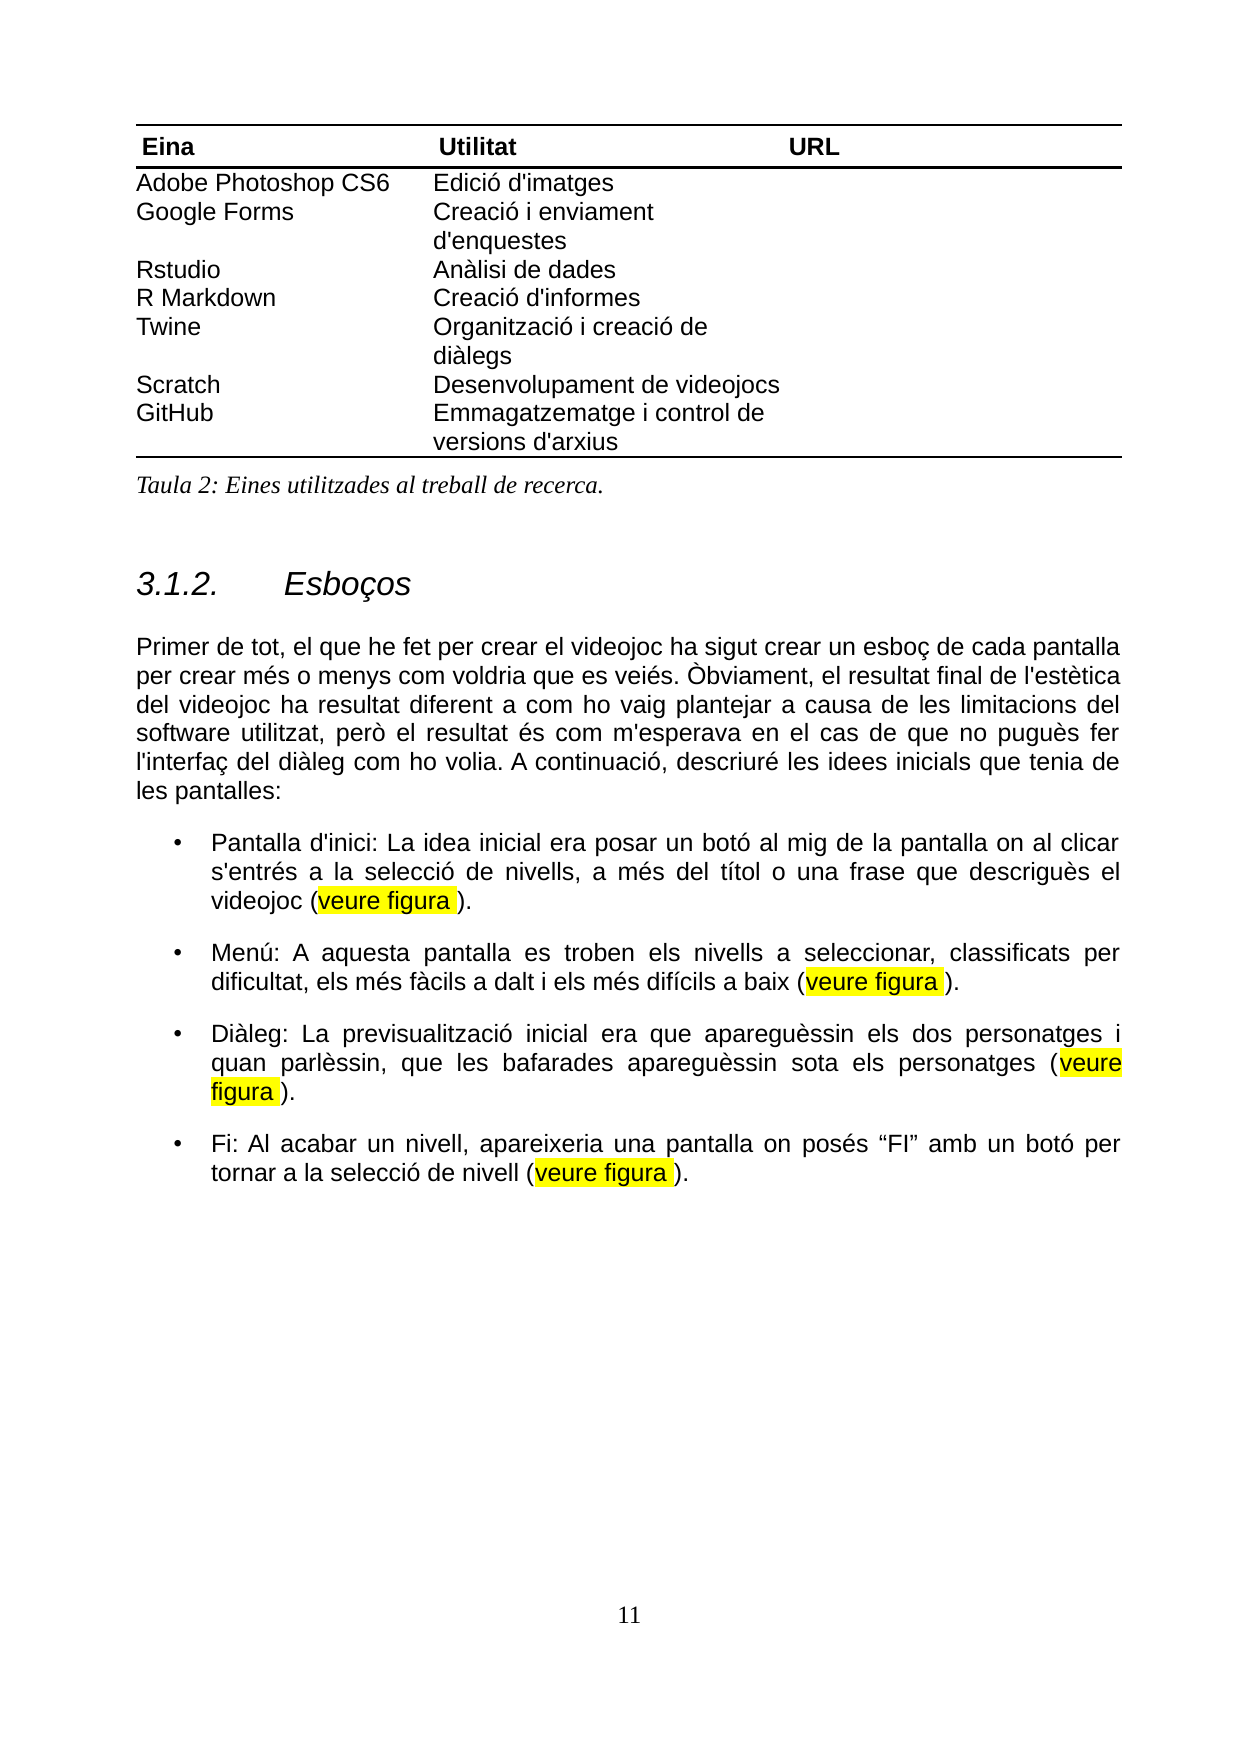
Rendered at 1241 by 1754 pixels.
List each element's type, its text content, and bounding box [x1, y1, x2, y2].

table_cell [783, 370, 1122, 398]
text Taula 2: Eines utilitzades al treball de recerca. [136, 471, 1122, 499]
subtitle Esboços [136, 564, 1122, 603]
text Primer de tot, el que he fet per crear el videojoc ha sigut crear un esboç de cada pantalla per crear més o menys com voldria que es veiés. Òbviament, el resultat final de l'estètica del videojoc ha resultat diferent a com ho vaig plantejar a causa de les limitacions del software utilitzat, però el resultat és com m'esperava en el cas de que no puguès fer l'interfaç del diàleg com ho volia. A continuació, descriuré les idees inicials que tenia de les pantalles: [136, 632, 1122, 804]
table_cell Scratch [136, 370, 433, 398]
table_cell Twine [136, 312, 433, 370]
table_cell R Markdown [136, 284, 433, 312]
table_cell Adobe Photoshop CS6 [136, 169, 433, 197]
table_cell Creació i enviament d'enquestes [433, 197, 783, 255]
table_header Eina [136, 126, 433, 166]
table_cell [783, 399, 1122, 456]
table_header URL [783, 126, 1122, 166]
table_cell Anàlisi de dades [433, 255, 783, 283]
table_cell Creació d'informes [433, 284, 783, 312]
table_cell GitHub [136, 399, 433, 456]
list Diàleg: La previsualització inicial era que apareguèssin els dos personatges i quan parlèssin, que les bafarades apareguèssin sota els personatges (veure figura ). [173, 1019, 1122, 1106]
list Fi: Al acabar un nivell, apareixeria una pantalla on posés “FI” amb un botó per tornar a la selecció de nivell (veure figura ). [173, 1129, 1122, 1187]
table_cell [783, 284, 1122, 312]
list Pantalla d'inici: La idea inicial era posar un botó al mig de la pantalla on al clicar s'entrés a la selecció de nivells, a més del títol o una frase que descriguès el videojoc (veure figura ). [173, 828, 1122, 914]
table_cell Organització i creació de diàlegs [433, 312, 783, 370]
table_cell Edició d'imatges [433, 169, 783, 197]
table_cell Google Forms [136, 197, 433, 255]
table_cell Emmagatzematge i control de versions d'arxius [433, 399, 783, 456]
table_cell [783, 312, 1122, 370]
table_cell [783, 169, 1122, 197]
table_header Utilitat [433, 126, 783, 166]
table_cell Rstudio [136, 255, 433, 283]
table_cell [783, 197, 1122, 255]
table_cell Desenvolupament de videojocs [433, 370, 783, 398]
table_cell [783, 255, 1122, 283]
list Menú: A aquesta pantalla es troben els nivells a seleccionar, classificats per dificultat, els més fàcils a dalt i els més difícils a baix (veure figura ). [173, 938, 1122, 996]
